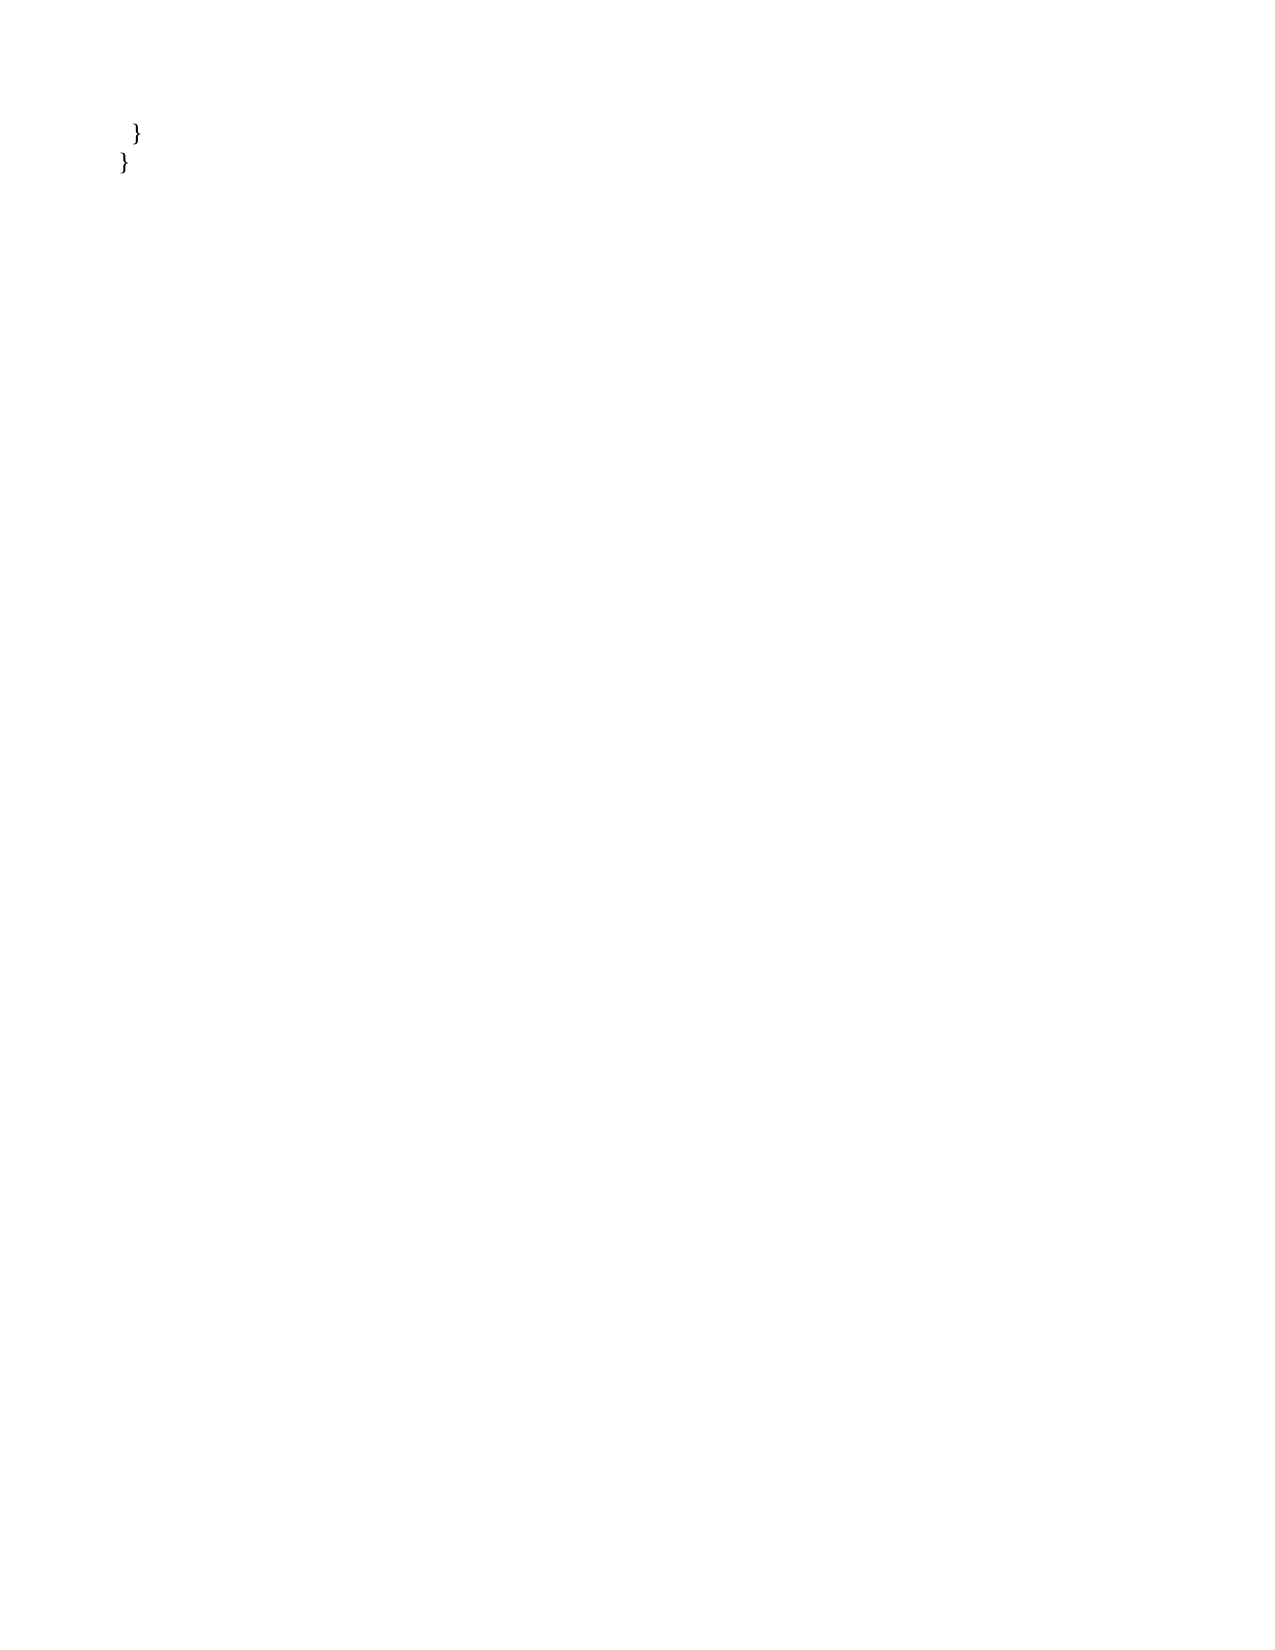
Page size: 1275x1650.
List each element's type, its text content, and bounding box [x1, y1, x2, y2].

text } [118, 118, 1157, 147]
text } [118, 147, 1157, 176]
